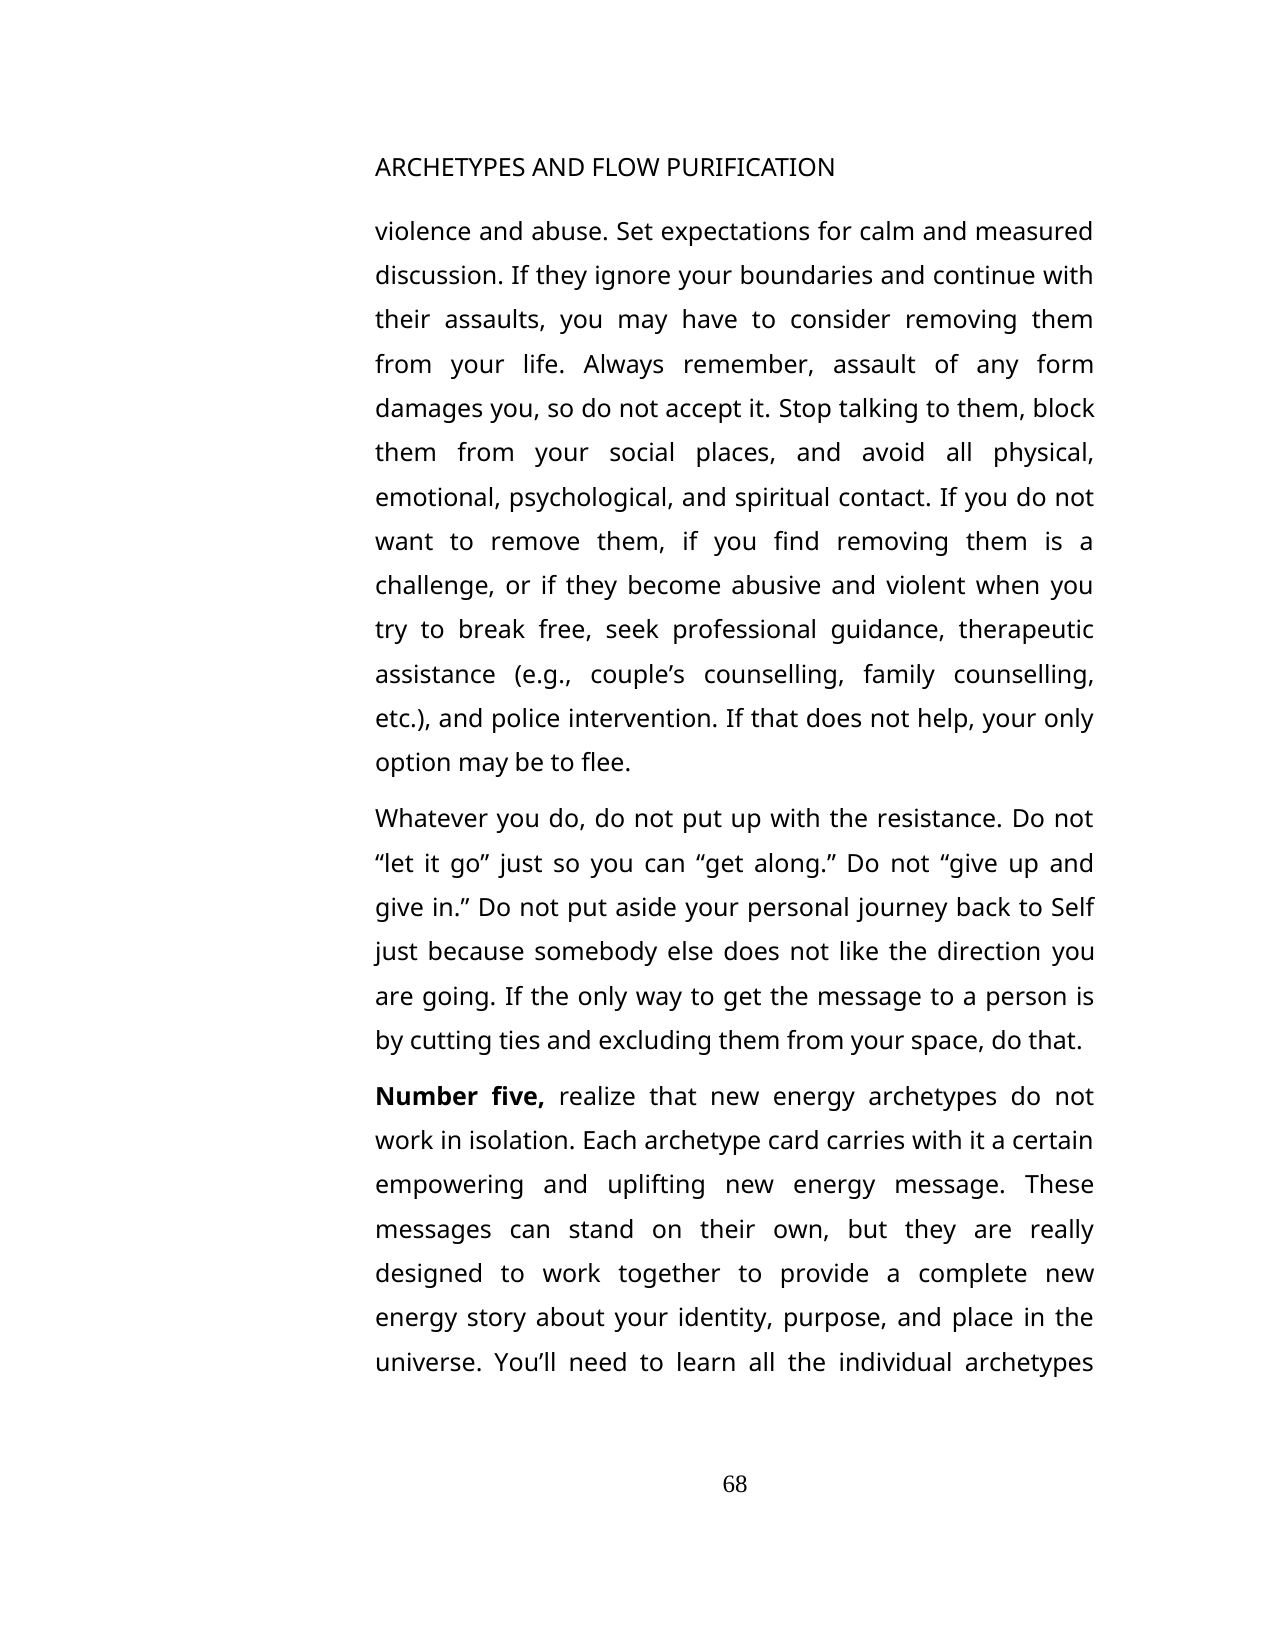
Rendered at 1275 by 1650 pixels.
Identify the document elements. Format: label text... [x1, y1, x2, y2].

text Number five, realize that new energy archetypes do not work in isolation. Each archetype card carries with it a certain empowering and uplifting new energy message. These messages can stand on their own, but they are really designed to work together to provide a complete new energy story about your identity, purpose, and place in the universe. You’ll need to learn all the individual archetypes [375, 1079, 1095, 1378]
text violence and abuse. Set expectations for calm and measured discussion. If they ignore your boundaries and continue with their assaults, you may have to consider removing them from your life. Always remember, assault of any form damages you, so do not accept it. Stop talking to them, block them from your social places, and avoid all physical, emotional, psychological, and spiritual contact. If you do not want to remove them, if you find removing them is a challenge, or if they become abusive and violent when you try to break free, seek professional guidance, therapeutic assistance (e.g., couple’s counselling, family counselling, etc.), and police intervention. If that does not help, your only option may be to flee. [375, 213, 1095, 779]
text Whatever you do, do not put up with the resistance. Do not “let it go” just so you can “get along.” Do not “give up and give in.” Do not put aside your personal journey back to Self just because somebody else does not like the direction you are going. If the only way to get the message to a person is by cutting ties and excluding them from your space, do that. [375, 801, 1095, 1056]
